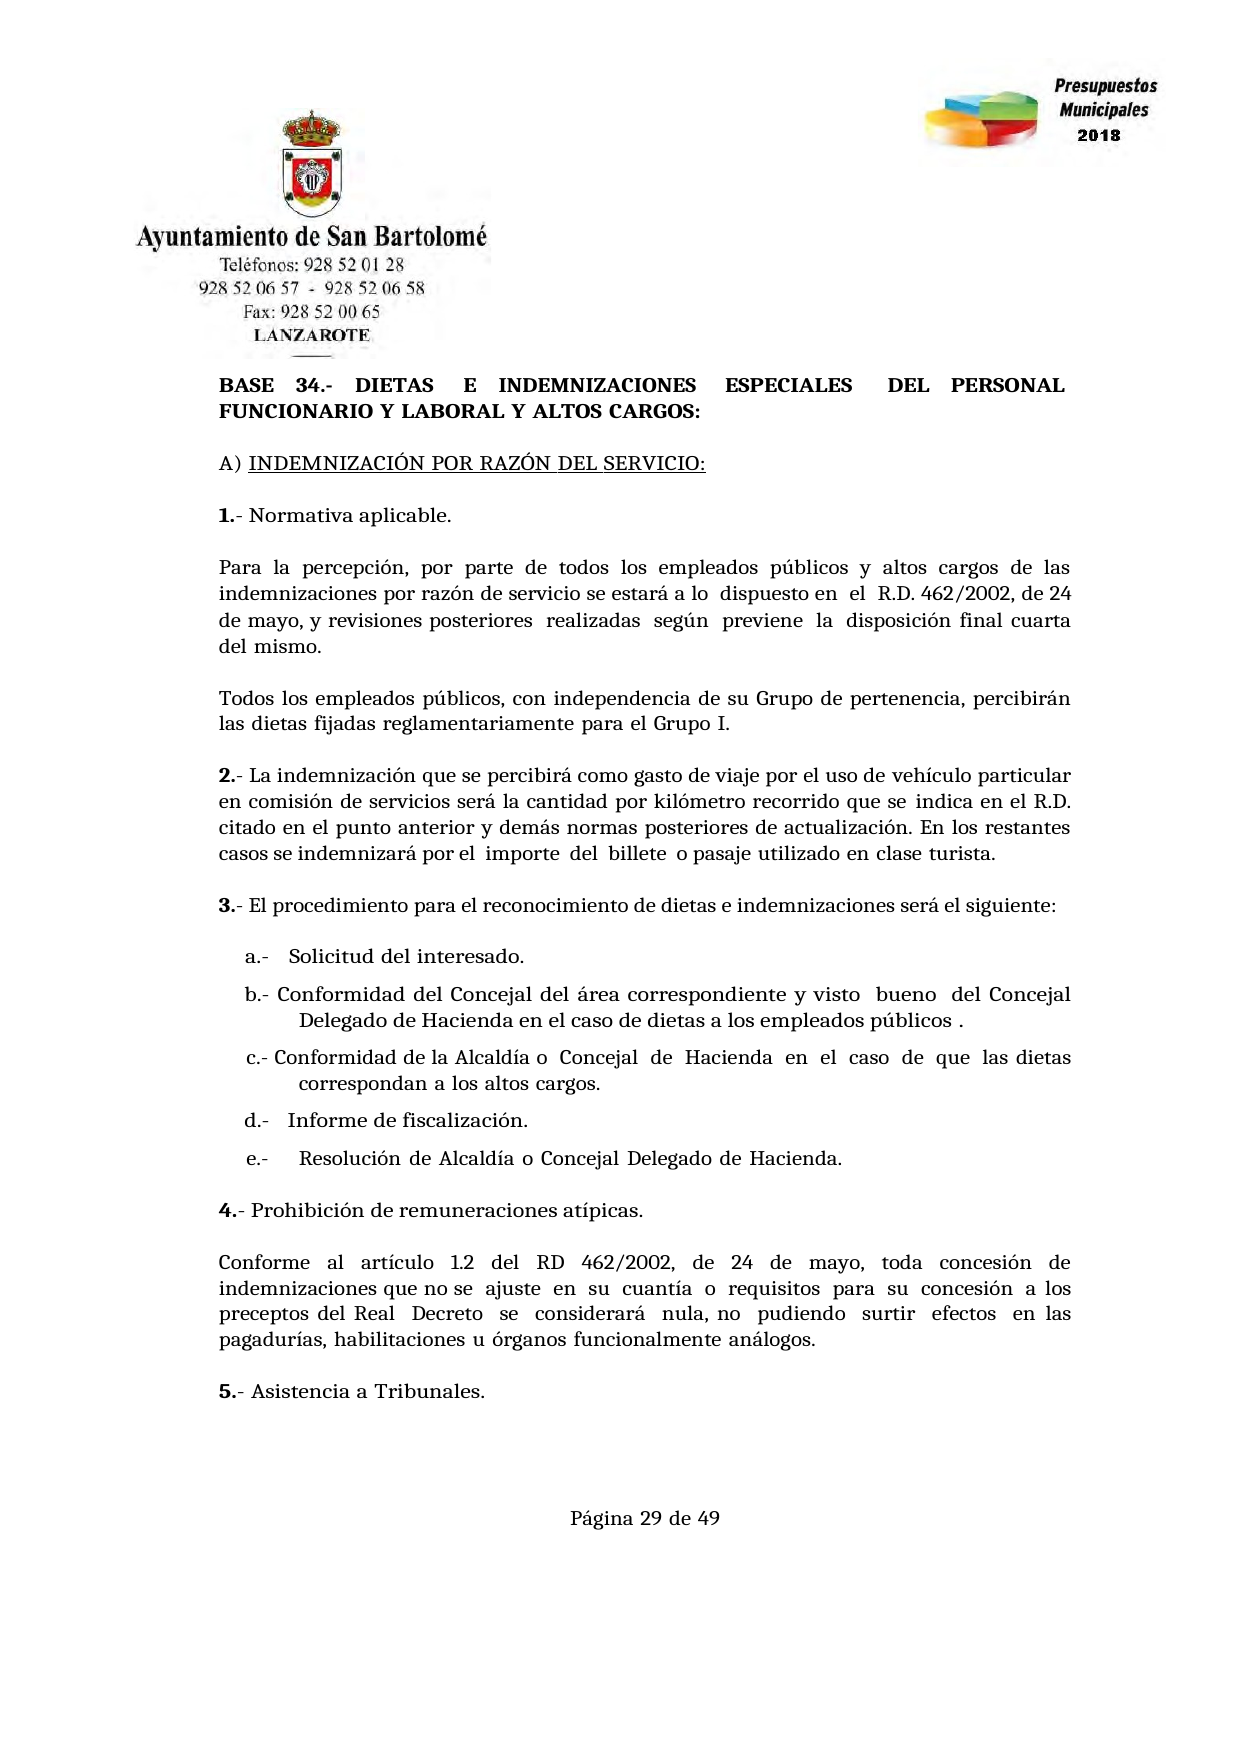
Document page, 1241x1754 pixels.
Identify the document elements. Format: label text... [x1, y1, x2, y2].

text e.- Resolución de Alcaldía o Concejal Delegado de Hacienda. [246, 1146, 1103, 1170]
text Para la percepción, por parte de todos los empleados públicos y altos cargos de las indemnizaciones por razón de servicio se estará a lo dispuesto en el R.D. 462/2002, de 24 de mayo, y revisiones posteriores realizadas según previene la disposición final cuarta del mismo. [219, 556, 1071, 658]
text b.- Conformidad del Concejal del área correspondiente y visto bueno del Concejal Delegado de Hacienda en el caso de dietas a los empleados públicos . [244, 983, 1071, 1032]
picture [133, 108, 492, 359]
text Conforme al artículo 1.2 del RD 462/2002, de 24 de mayo, toda concesión de indemnizaciones que no se ajuste en su cuantía o requisitos para su concesión a los preceptos del Real Decreto se considerará nula, no pudiendo surtir efectos en las pagadurías, habilitaciones u órganos funcionalmente análogos. [219, 1250, 1071, 1352]
text 2.- La indemnización que se percibirá como gasto de viaje por el uso de vehículo particular en comisión de servicios será la cantidad por kilómetro recorrido que se indica en el R.D. citado en el punto anterior y demás normas posteriores de actualización. En los restantes casos se indemnizará por el importe del billete o pasaje utilizado en clase turista. [219, 764, 1071, 865]
text 3.- El procedimiento para el reconocimiento de dietas e indemnizaciones será el siguiente: [219, 893, 1072, 917]
text Todos los empleados públicos, con independencia de su Grupo de pertenencia, percibirán las dietas fijadas reglamentariamente para el Grupo I. [219, 686, 1071, 736]
subtitle BASE 34.- DIETAS E INDEMNIZACIONES ESPECIALES DEL PERSONAL FUNCIONARIO Y LABORAL Y ALTOS CARGOS: [219, 374, 1072, 423]
text Página 29 de 49 [187, 1507, 1103, 1531]
text a.- Solicitud del interesado. [245, 945, 1103, 969]
text c.- Conformidad de la Alcaldía o Concejal de Hacienda en el caso de que las dietas correspondan a los altos cargos. [246, 1046, 1072, 1096]
text 4.- Prohibición de remuneraciones atípicas. [219, 1198, 1103, 1222]
picture [917, 58, 1166, 167]
text A) INDEMNIZACIÓN POR RAZÓN DEL SERVICIO: [219, 451, 1103, 475]
text d.- Informe de fiscalización. [244, 1109, 1103, 1133]
text 5.- Asistencia a Tribunales. [219, 1380, 1103, 1404]
text 1.- Normativa aplicable. [219, 503, 1103, 527]
